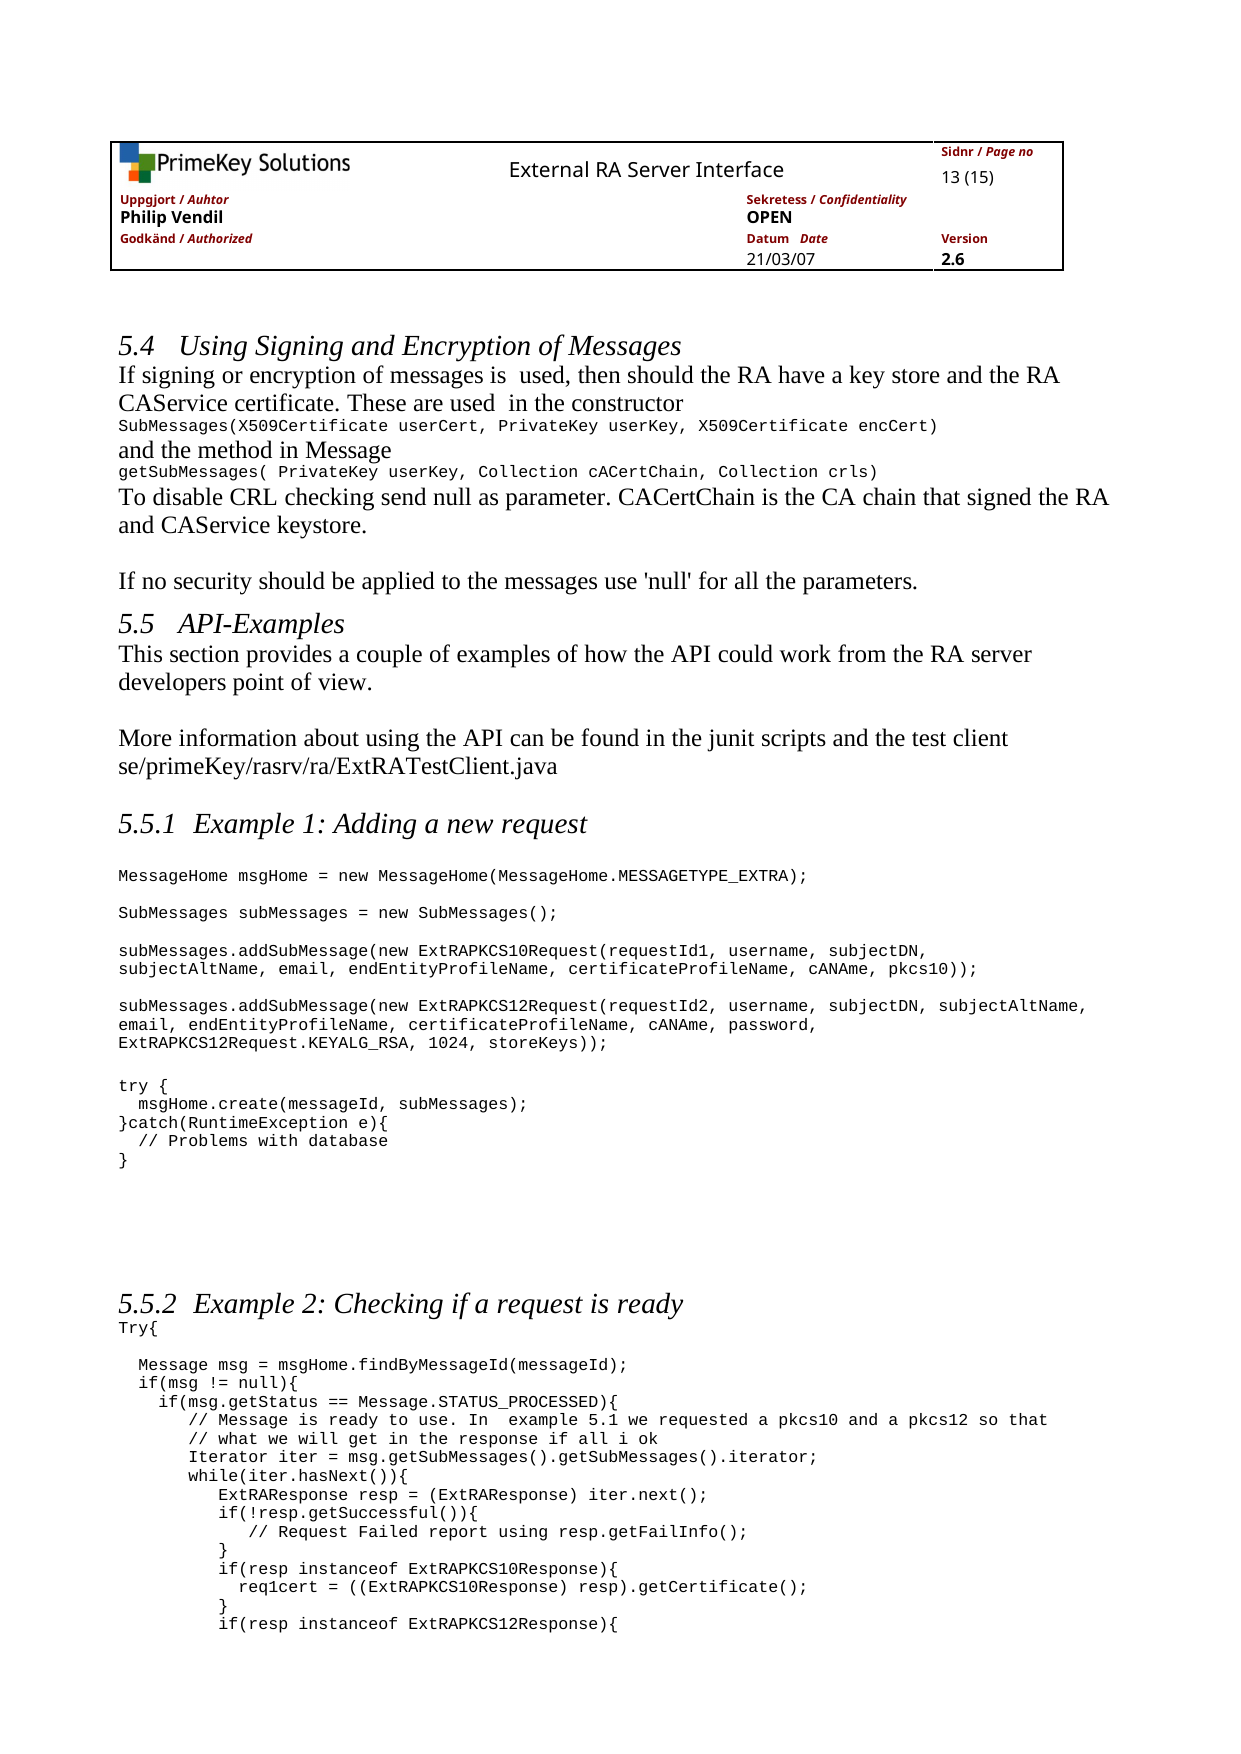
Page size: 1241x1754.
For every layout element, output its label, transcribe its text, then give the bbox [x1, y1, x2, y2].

text If no security should be applied to the messages use 'null' for all the parameters. [118, 567, 1122, 594]
subtitle Example 2: Checking if a request is ready [118, 1287, 1122, 1319]
text try { [118, 1078, 1122, 1096]
text To disable CRL checking send null as parameter. CACertChain is the CA chain that signed the RA and CAService keystore. [118, 482, 1122, 538]
text // what we will get in the response if all i ok [118, 1431, 1122, 1449]
text msgHome.create(messageId, subMessages); [118, 1096, 1122, 1115]
text ExtRAResponse resp = (ExtRAResponse) iter.next(); [118, 1486, 1122, 1505]
text } [118, 1152, 1122, 1170]
text if(resp instanceof ExtRAPKCS12Response){ [118, 1616, 1122, 1635]
text If signing or encryption of messages is used, then should the RA have a key store and the RA CAService certificate. These are used in the constructor [118, 361, 1122, 417]
text Try{ [118, 1319, 1122, 1338]
text } [118, 1542, 1122, 1561]
text SubMessages subMessages = new SubMessages(); [118, 905, 1122, 924]
text This section provides a couple of examples of how the API could work from the RA server developers point of view. [118, 639, 1122, 696]
text } [118, 1598, 1122, 1616]
text if(resp instanceof ExtRAPKCS10Response){ [118, 1561, 1122, 1579]
text if(msg.getStatus == Message.STATUS_PROCESSED){ [118, 1394, 1122, 1412]
text Iterator iter = msg.getSubMessages().getSubMessages().iterator; [118, 1449, 1122, 1468]
text subMessages.addSubMessage(new ExtRAPKCS12Request(requestId2, username, subjectDN, subjectAltName, email, endEntityProfileName, certificateProfileName, cANAme, password, ExtRAPKCS12Request.KEYALG_RSA, 1024, storeKeys)); [118, 998, 1122, 1054]
text // Request Failed report using resp.getFailInfo(); [118, 1523, 1122, 1542]
subtitle Using Signing and Encryption of Messages [118, 329, 1122, 361]
subtitle API-Examples [118, 607, 1122, 639]
text subMessages.addSubMessage(new ExtRAPKCS10Request(requestId1, username, subjectDN, subjectAltName, email, endEntityProfileName, certificateProfileName, cANAme, pkcs10)); [118, 942, 1122, 979]
text while(iter.hasNext()){ [118, 1468, 1122, 1486]
text }catch(RuntimeException e){ [118, 1115, 1122, 1133]
text // Message is ready to use. In example 5.1 we requested a pkcs10 and a pkcs12 so that [118, 1412, 1122, 1431]
text and the method in Message [118, 436, 1122, 464]
text getSubMessages( PrivateKey userKey, Collection cACertChain, Collection crls) [118, 464, 1122, 482]
text Message msg = msgHome.findByMessageId(messageId); [118, 1357, 1122, 1375]
text SubMessages(X509Certificate userCert, PrivateKey userKey, X509Certificate encCert) [118, 417, 1122, 436]
text More information about using the API can be found in the junit scripts and the test client se/primeKey/rasrv/ra/ExtRATestClient.java [118, 724, 1122, 780]
text req1cert = ((ExtRAPKCS10Response) resp).getCertificate(); [118, 1579, 1122, 1598]
text // Problems with database [118, 1133, 1122, 1152]
subtitle Example 1: Adding a new request [118, 808, 1122, 840]
text if(!resp.getSuccessful()){ [118, 1505, 1122, 1523]
text MessageHome msgHome = new MessageHome(MessageHome.MESSAGETYPE_EXTRA); [118, 868, 1122, 887]
text if(msg != null){ [118, 1375, 1122, 1394]
